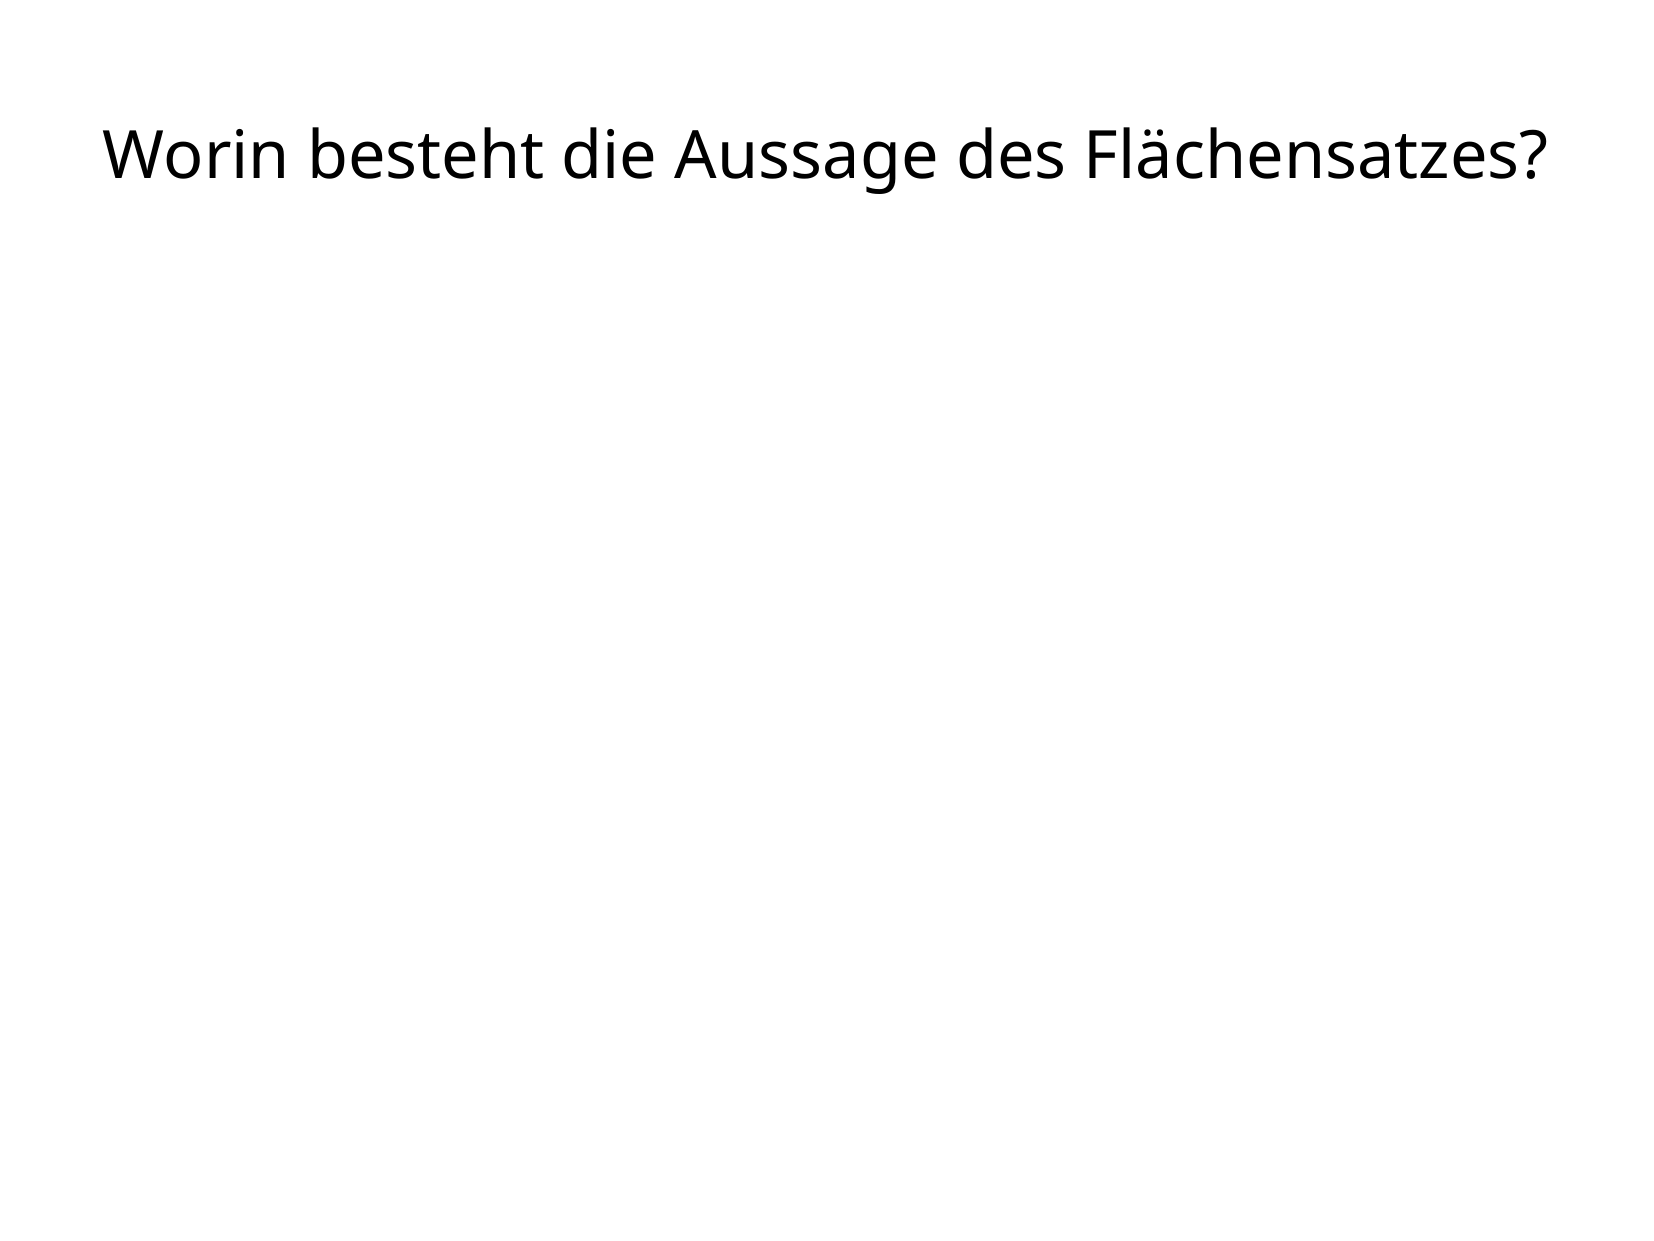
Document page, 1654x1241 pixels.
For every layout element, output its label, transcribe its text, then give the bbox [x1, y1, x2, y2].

title Worin besteht die Aussage des Flächensatzes? [82, 49, 1571, 257]
